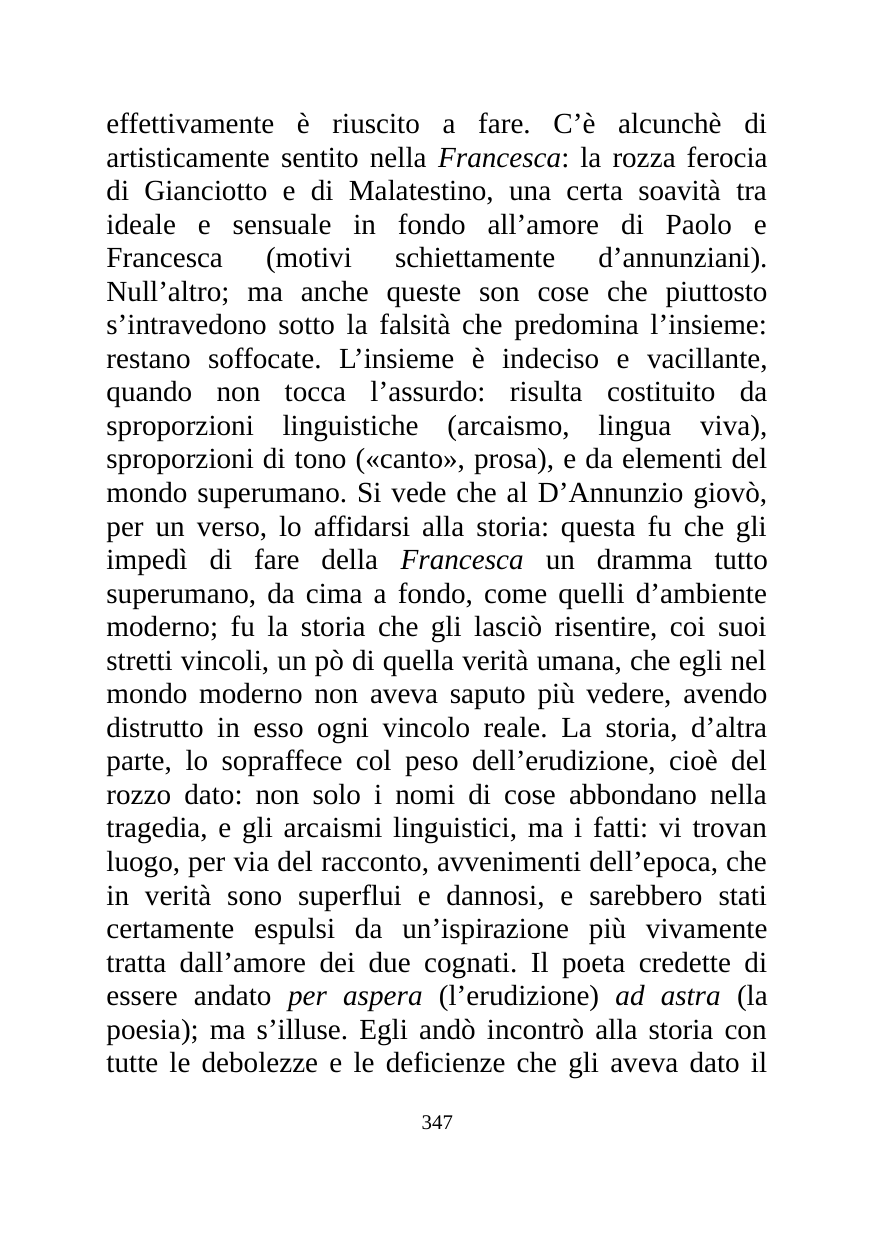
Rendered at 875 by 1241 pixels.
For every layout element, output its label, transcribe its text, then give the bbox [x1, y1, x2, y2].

text effettivamente è riuscito a fare. C’è alcunchè di artisticamente sentito nella Francesca: la rozza ferocia di Gianciotto e di Malatestino, una certa soavità tra ideale e sensuale in fondo all’amore di Paolo e Francesca (motivi schiettamente d’annunziani). Null’altro; ma anche queste son cose che piuttosto s’intravedono sotto la falsità che predomina l’insieme: restano soffocate. L’insieme è indeciso e vacillante, quando non tocca l’assurdo: risulta costituito da sproporzioni linguistiche (arcaismo, lingua viva), sproporzioni di tono («canto», prosa), e da elementi del mondo superumano. Si vede che al D’Annunzio giovò, per un verso, lo affidarsi alla storia: questa fu che gli impedì di fare della Francesca un dramma tutto superumano, da cima a fondo, come quelli d’ambiente moderno; fu la storia che gli lasciò risentire, coi suoi stretti vincoli, un pò di quella verità umana, che egli nel mondo moderno non aveva saputo più vedere, avendo distrutto in esso ogni vincolo reale. La storia, d’altra parte, lo sopraffece col peso dell’erudizione, cioè del rozzo dato: non solo i nomi di cose abbondano nella tragedia, e gli arcaismi linguistici, ma i fatti: vi trovan luogo, per via del racconto, avvenimenti dell’epoca, che in verità sono superflui e dannosi, e sarebbero stati certamente espulsi da un’ispirazione più vivamente tratta dall’amore dei due cognati. Il poeta credette di essere andato per aspera (l’erudizione) ad astra (la poesia); ma s’illuse. Egli andò incontrò alla storia con tutte le debolezze e le deficienze che gli aveva dato il [106, 106, 768, 1079]
